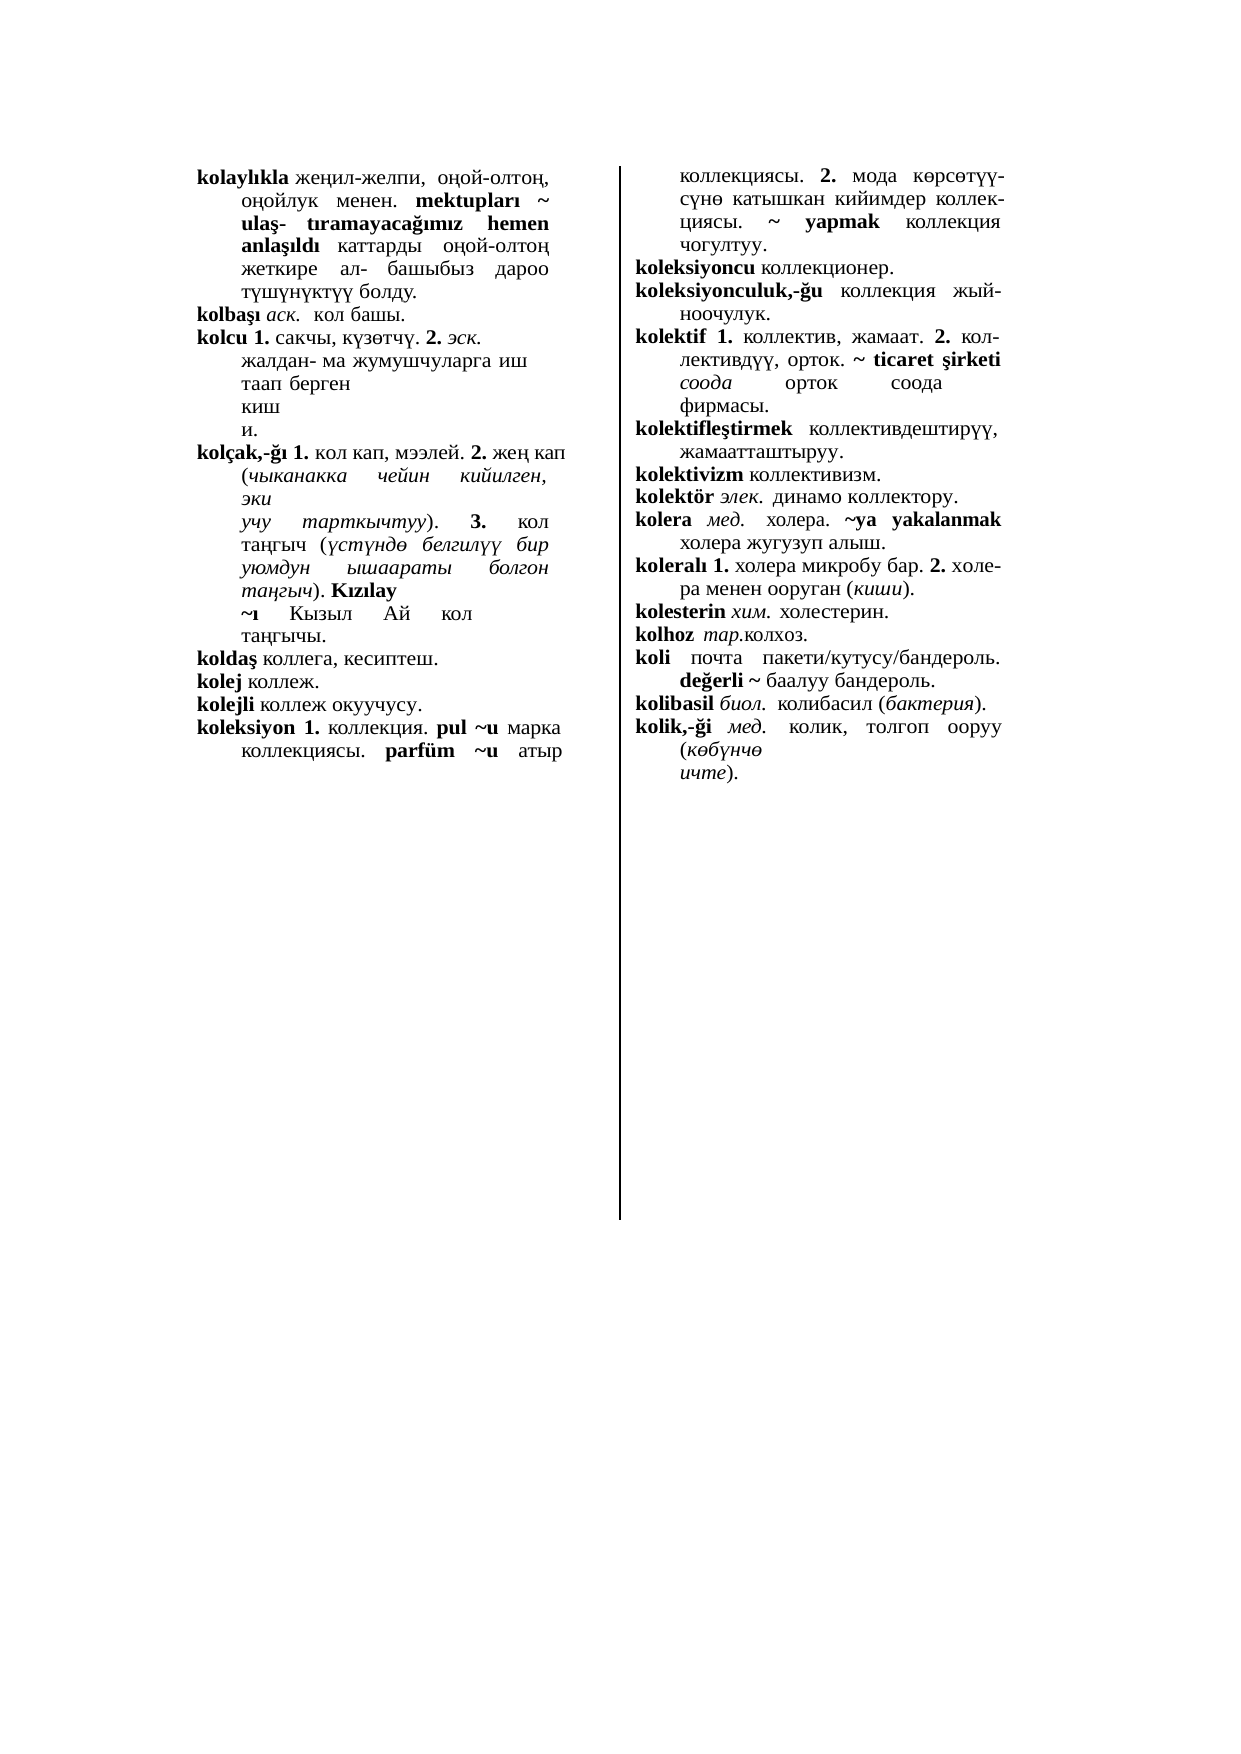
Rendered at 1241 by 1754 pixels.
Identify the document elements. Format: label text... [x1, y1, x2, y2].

text kolhoz тар.колхоз. [635, 623, 1065, 646]
text koleralı 1. холера микробу бар. 2. холе- ра менен ооруган (киши). [635, 554, 1020, 600]
text koldaş коллега, кесиптеш. [197, 647, 587, 670]
text kolçak,-ğı 1. кол кап, мээлей. 2. жең кап [197, 441, 609, 464]
text (көбүнчө ичте). [679, 738, 826, 784]
text kolej коллеж. [197, 670, 609, 693]
text kolera мед. холера. ~ya yakalanmak [635, 508, 1004, 531]
text değerli ~ баалуу бандероль. kolibasil биол. колибасил (бактерия). kolik,-ği мед. колик, толгоп ооруу [635, 669, 1004, 738]
text kolektivizm коллективизм. [635, 463, 1065, 486]
text kolbaşı аск. кол башы. [197, 303, 609, 326]
text kolektif 1. коллектив, жамаат. 2. кол- лективдүү, орток. ~ ticaret şirketi [635, 325, 1065, 371]
text ноочулук. [679, 302, 774, 325]
text kolesterin хим. холестерин. [635, 600, 1065, 623]
text чогултуу. [679, 233, 769, 256]
text коллекциясы. 2. мода көрсөтүү- сүнө катышкан кийимдер коллек- циясы. ~ yapmak коллекция [679, 164, 1005, 233]
text (чыканакка чейин кийилген, эки [241, 464, 549, 510]
text kolaylıkla жеңил-желпи, оңой-олтоң, оңойлук менен. mektupları ~ ulaş- tıramayacağımız hemen anlaşıldı каттарды оңой-олтоң жеткире ал- башыбыз дароо түшүнүктүү болду. [197, 164, 549, 303]
text ~ı Кызыл Ай кол таңгычы. [241, 602, 472, 647]
text kolejli коллеж окуучусу. [197, 693, 609, 716]
text kolektör элек. динамо коллектору. [635, 486, 1065, 508]
text киши. [241, 395, 281, 441]
text koleksiyon 1. коллекция. pul ~u марка коллекциясы. parfüm ~u атыр [197, 716, 609, 762]
text холера жугузуп алыш. [679, 531, 889, 554]
text kolektifleştirmek коллективдештирүү, жамаатташтыруу. [635, 417, 1005, 463]
text koli почта пакети/кутусу/бандероль. [635, 646, 1065, 669]
text соода орток соода фирмасы. [679, 371, 942, 417]
text kolcu 1. сакчы, күзөтчү. 2. эск. жалдан- ма жумушчуларга иш таап берген [197, 326, 549, 395]
text koleksiyoncu коллекционер. [635, 256, 1065, 279]
text koleksiyonculuk,-ğu коллекция жый- [635, 279, 1065, 302]
text учу тарткычтуу). 3. кол таңгыч (үстүндө белгилүү бир уюмдун ышаараты болгон таңгыч). Kızılay [241, 510, 549, 602]
